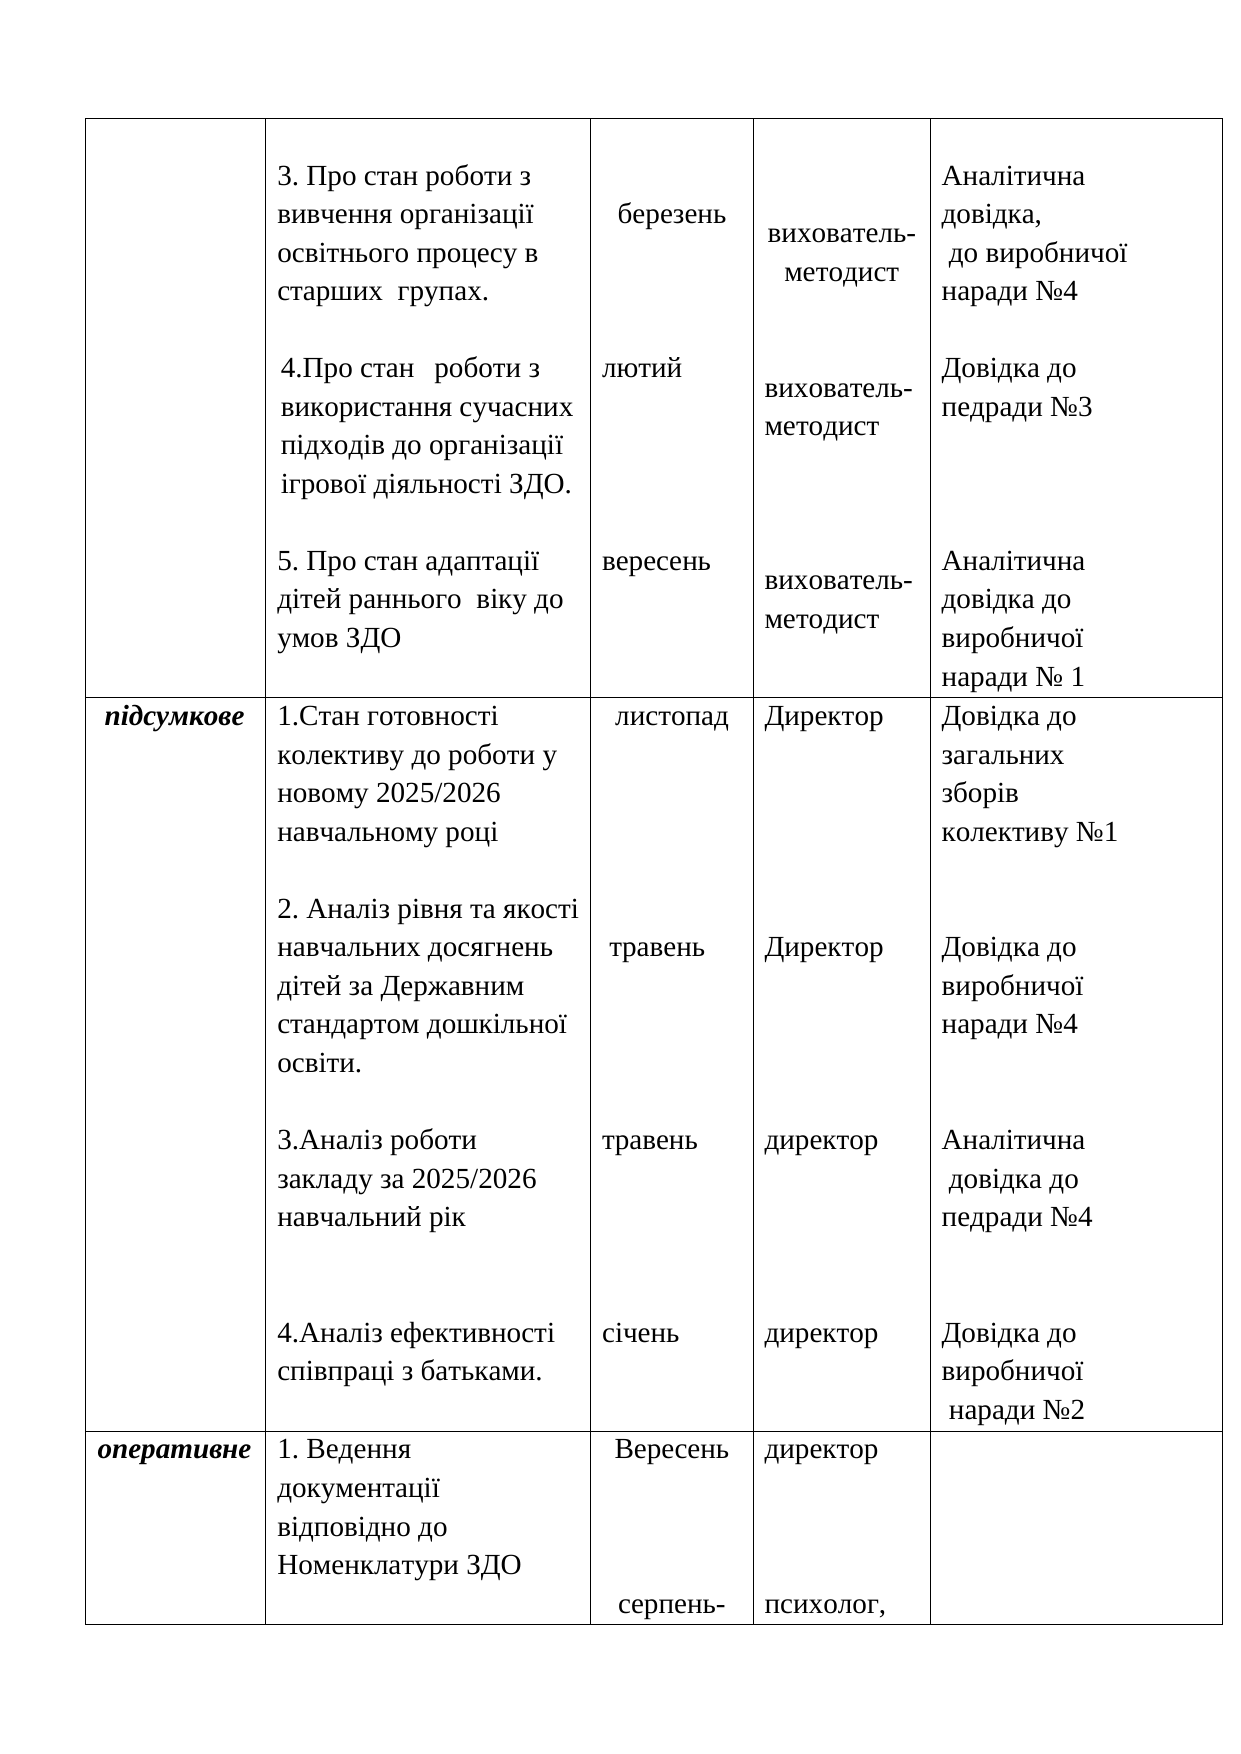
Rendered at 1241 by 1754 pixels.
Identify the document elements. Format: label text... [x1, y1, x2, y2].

table_cell оперативне [86, 1432, 265, 1624]
table_cell [931, 1432, 1222, 1624]
table_cell вихователь-методист вихователь-методист вихователь-методист [754, 119, 930, 697]
table_cell Вересень серпень- [591, 1432, 753, 1624]
table_cell листопад травень травень січень [591, 698, 753, 1431]
table_cell [86, 119, 265, 697]
table_cell Аналітична довідка, до виробничої наради №4 Довідка до педради №3 Аналітична довідка до виробничої наради № 1 [931, 119, 1222, 697]
table_cell Директор Директор директор директор [754, 698, 930, 1431]
table_cell березень лютий вересень [591, 119, 753, 697]
table_cell Довідка до загальних зборів колективу №1 Довідка до виробничої наради №4 Аналітична довідка до педради №4 Довідка до виробничої наради №2 [931, 698, 1222, 1431]
table_cell 1.Стан готовності колективу до роботи у новому 2025/2026 навчальному році 2. Аналіз рівня та якості навчальних досягнень дітей за Державним стандартом дошкільної освіти. 3.Аналіз роботи закладу за 2025/2026 навчальний рік 4.Аналіз ефективності співпраці з батьками. [266, 698, 590, 1431]
table_cell 1. Ведення документації відповідно до Номенклатури ЗДО [266, 1432, 590, 1624]
table_cell 3. Про стан роботи з вивчення організації освітнього процесу в старших групах. 4.Про стан роботи з використання сучасних підходів до організації ігрової діяльності ЗДО. 5. Про стан адаптації дітей раннього віку до умов ЗДО [266, 119, 590, 697]
table_cell директор психолог, [754, 1432, 930, 1624]
table_cell підсумкове [86, 698, 265, 1431]
